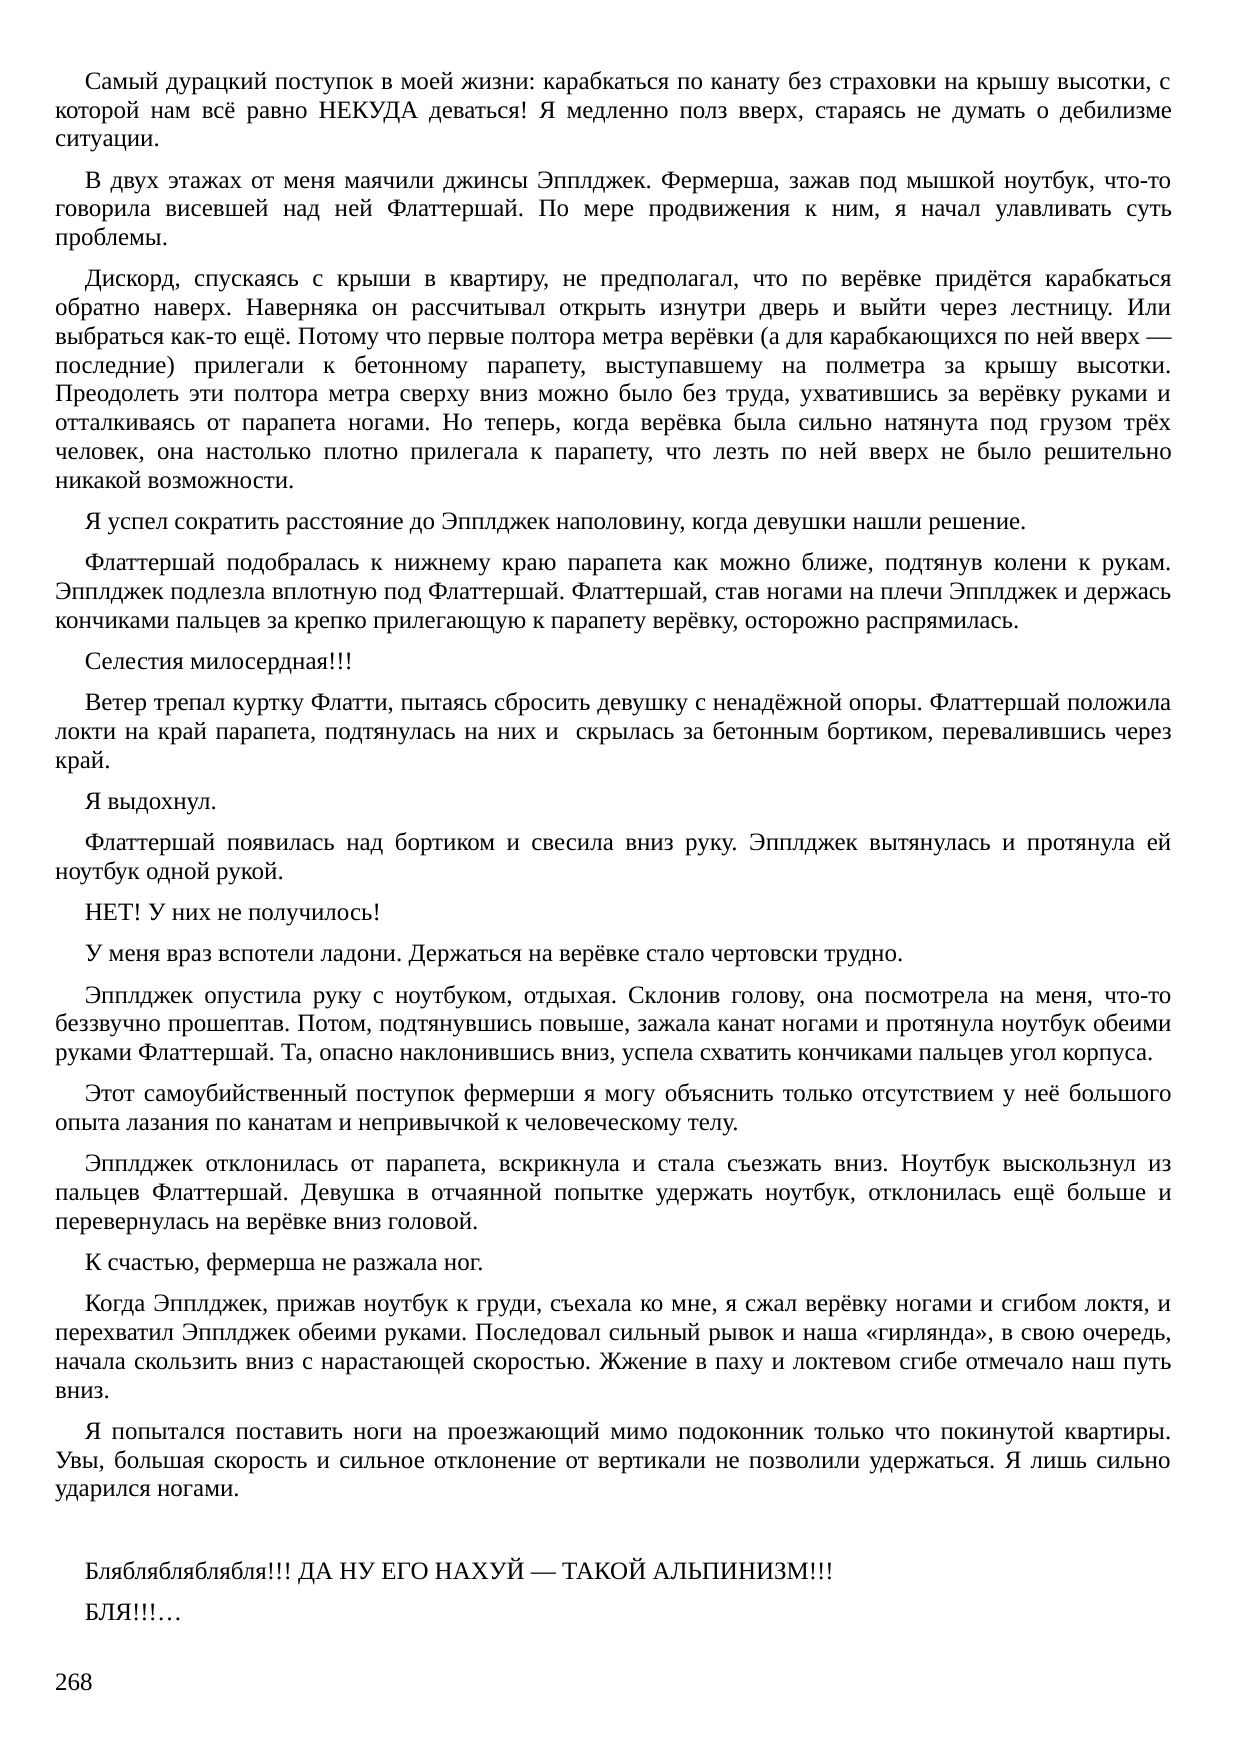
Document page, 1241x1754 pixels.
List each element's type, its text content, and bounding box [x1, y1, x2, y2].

text Я попытался поставить ноги на проезжающий мимо подоконник только что покинутой квартиры. Увы, большая скорость и сильное отклонение от вертикали не позволили удержаться. Я лишь сильно ударился ногами. [55, 1416, 1173, 1502]
text Я успел сократить расстояние до Эпплджек наполовину, когда девушки нашли решение. [55, 506, 1173, 535]
text НЕТ! У них не получилось! [55, 897, 1173, 926]
text Этот самоубийственный поступок фермерши я могу объяснить только отсутствием у неё большого опыта лазания по канатам и непривычкой к человеческому телу. [55, 1078, 1173, 1136]
text Флаттершай подобралась к нижнему краю парапета как можно ближе, подтянув колени к рукам. Эпплджек подлезла вплотную под Флаттершай. Флаттершай, став ногами на плечи Эпплджек и держась кончиками пальцев за крепко прилегающую к парапету верёвку, осторожно распрямилась. [55, 547, 1173, 633]
text Эпплджек опустила руку с ноутбуком, отдыхая. Склонив голову, она посмотрела на меня, что-то беззвучно прошептав. Потом, подтянувшись повыше, зажала канат ногами и протянула ноутбук обеими руками Флаттершай. Та, опасно наклонившись вниз, успела схватить кончиками пальцев угол корпуса. [55, 980, 1173, 1066]
text Дискорд, спускаясь с крыши в квартиру, не предполагал, что по верёвке придётся карабкаться обратно наверх. Наверняка он рассчитывал открыть изнутри дверь и выйти через лестницу. Или выбраться как-то ещё. Потому что первые полтора метра верёвки (а для карабкающихся по ней вверх — последние) прилегали к бетонному парапету, выступавшему на полметра за крышу высотки. Преодолеть эти полтора метра сверху вниз можно было без труда, ухватившись за верёвку руками и отталкиваясь от парапета ногами. Но теперь, когда верёвка была сильно натянута под грузом трёх человек, она настолько плотно прилегала к парапету, что лезть по ней вверх не было решительно никакой возможности. [55, 263, 1173, 493]
text Самый дурацкий поступок в моей жизни: карабкаться по канату без страховки на крышу высотки, с которой нам всё равно НЕКУДА деваться! Я медленно полз вверх, стараясь не думать о дебилизме ситуации. [55, 66, 1173, 152]
text Ветер трепал куртку Флатти, пытаясь сбросить девушку с ненадёжной опоры. Флаттершай положила локти на край парапета, подтянулась на них и скрылась за бетонным бортиком, перевалившись через край. [55, 687, 1173, 773]
text Когда Эпплджек, прижав ноутбук к груди, съехала ко мне, я сжал верёвку ногами и сгибом локтя, и перехватил Эпплджек обеими руками. Последовал сильный рывок и наша «гирлянда», в свою очередь, начала скользить вниз с нарастающей скоростью. Жжение в паху и локтевом сгибе отмечало наш путь вниз. [55, 1288, 1173, 1403]
text БЛЯ!!!… [55, 1597, 1173, 1626]
text Селестия милосердная!!! [55, 646, 1173, 675]
text Флаттершай появилась над бортиком и свесила вниз руку. Эпплджек вытянулась и протянула ей ноутбук одной рукой. [55, 827, 1173, 885]
text Бляблябляблябля!!! ДА НУ ЕГО НАХУЙ — ТАКОЙ АЛЬПИНИЗМ!!! [55, 1556, 1173, 1585]
text К счастью, фермерша не разжала ног. [55, 1247, 1173, 1276]
text Эпплджек отклонилась от парапета, вскрикнула и стала съезжать вниз. Ноутбук выскользнул из пальцев Флаттершай. Девушка в отчаянной попытке удержать ноутбук, отклонилась ещё больше и перевернулась на верёвке вниз головой. [55, 1148, 1173, 1235]
text В двух этажах от меня маячили джинсы Эпплджек. Фермерша, зажав под мышкой ноутбук, что-то говорила висевшей над ней Флаттершай. По мере продвижения к ним, я начал улавливать суть проблемы. [55, 165, 1173, 251]
text У меня враз вспотели ладони. Держаться на верёвке стало чертовски трудно. [55, 938, 1173, 967]
text Я выдохнул. [55, 786, 1173, 815]
